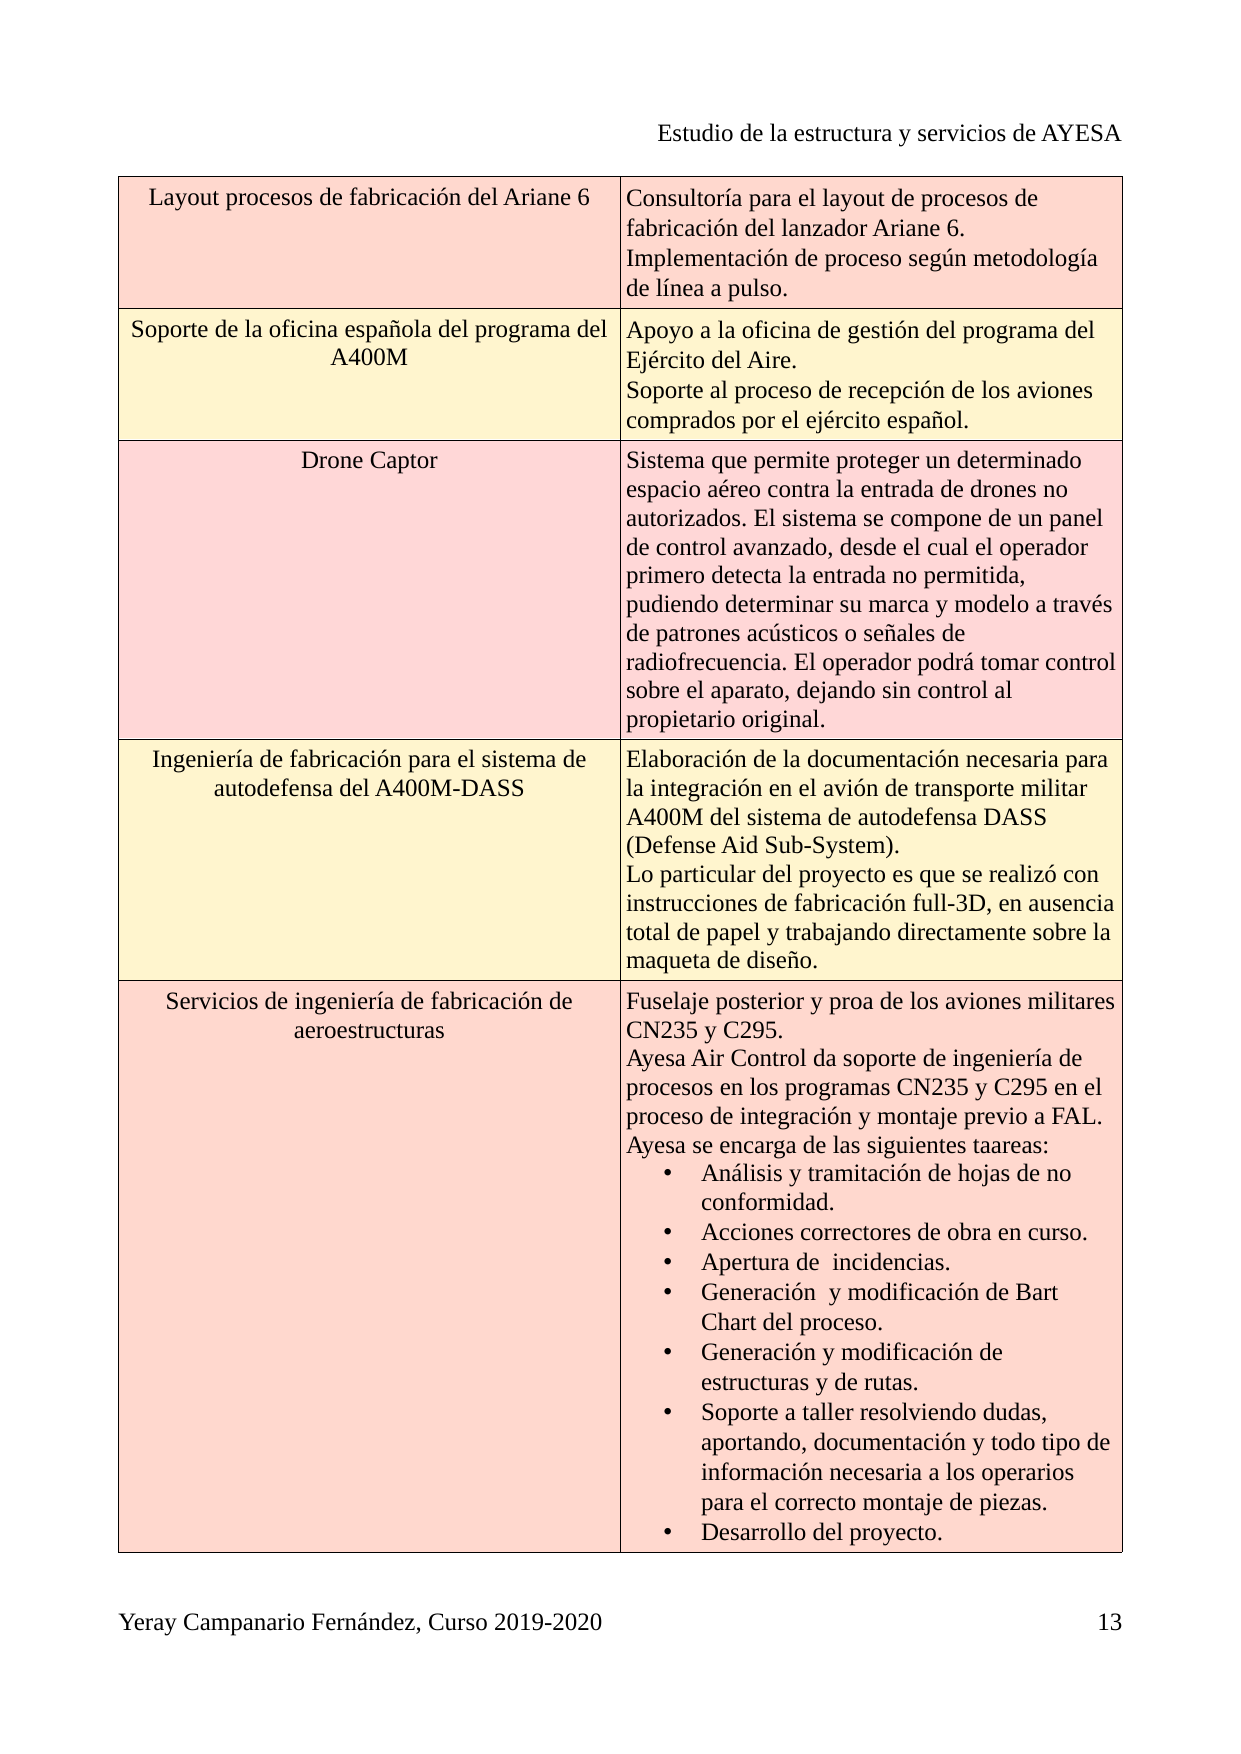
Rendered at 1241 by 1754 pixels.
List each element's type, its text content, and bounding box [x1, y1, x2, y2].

table_cell Apoyo a la oficina de gestión del programa del Ejército del Aire. Soporte al proceso de recepción de los aviones comprados por el ejército español. [621, 309, 1122, 439]
table_cell Soporte de la oficina española del programa del A400M [119, 309, 620, 439]
table_cell Drone Captor [119, 441, 620, 738]
table_cell Layout procesos de fabricación del Ariane 6 [119, 177, 620, 308]
table_cell Fuselaje posterior y proa de los aviones militares CN235 y C295. Ayesa Air Control da soporte de ingeniería de procesos en los programas CN235 y C295 en el proceso de integración y montaje previo a FAL. Ayesa se encarga de las siguientes taareas: Análisis y tramitación de hojas de no conformidad. Acciones correctores de obra en curso. Apertura de incidencias. Generación y modificación de Bart Chart del proceso. Generación y modificación de estructuras y de rutas. Soporte a taller resolviendo dudas, aportando, documentación y todo tipo de información necesaria a los operarios para el correcto montaje de piezas. Desarrollo del proyecto. [621, 981, 1122, 1552]
table_cell Sistema que permite proteger un determinado espacio aéreo contra la entrada de drones no autorizados. El sistema se compone de un panel de control avanzado, desde el cual el operador primero detecta la entrada no permitida, pudiendo determinar su marca y modelo a través de patrones acústicos o señales de radiofrecuencia. El operador podrá tomar control sobre el aparato, dejando sin control al propietario original. [621, 441, 1122, 738]
table_cell Ingeniería de fabricación para el sistema de autodefensa del A400M-DASS [119, 740, 620, 980]
table_cell Consultoría para el layout de procesos de fabricación del lanzador Ariane 6. Implementación de proceso según metodología de línea a pulso. [621, 177, 1122, 308]
table_cell Servicios de ingeniería de fabricación de aeroestructuras [119, 981, 620, 1552]
table_cell Elaboración de la documentación necesaria para la integración en el avión de transporte militar A400M del sistema de autodefensa DASS (Defense Aid Sub-System). Lo particular del proyecto es que se realizó con instrucciones de fabricación full-3D, en ausencia total de papel y trabajando directamente sobre la maqueta de diseño. [621, 740, 1122, 980]
